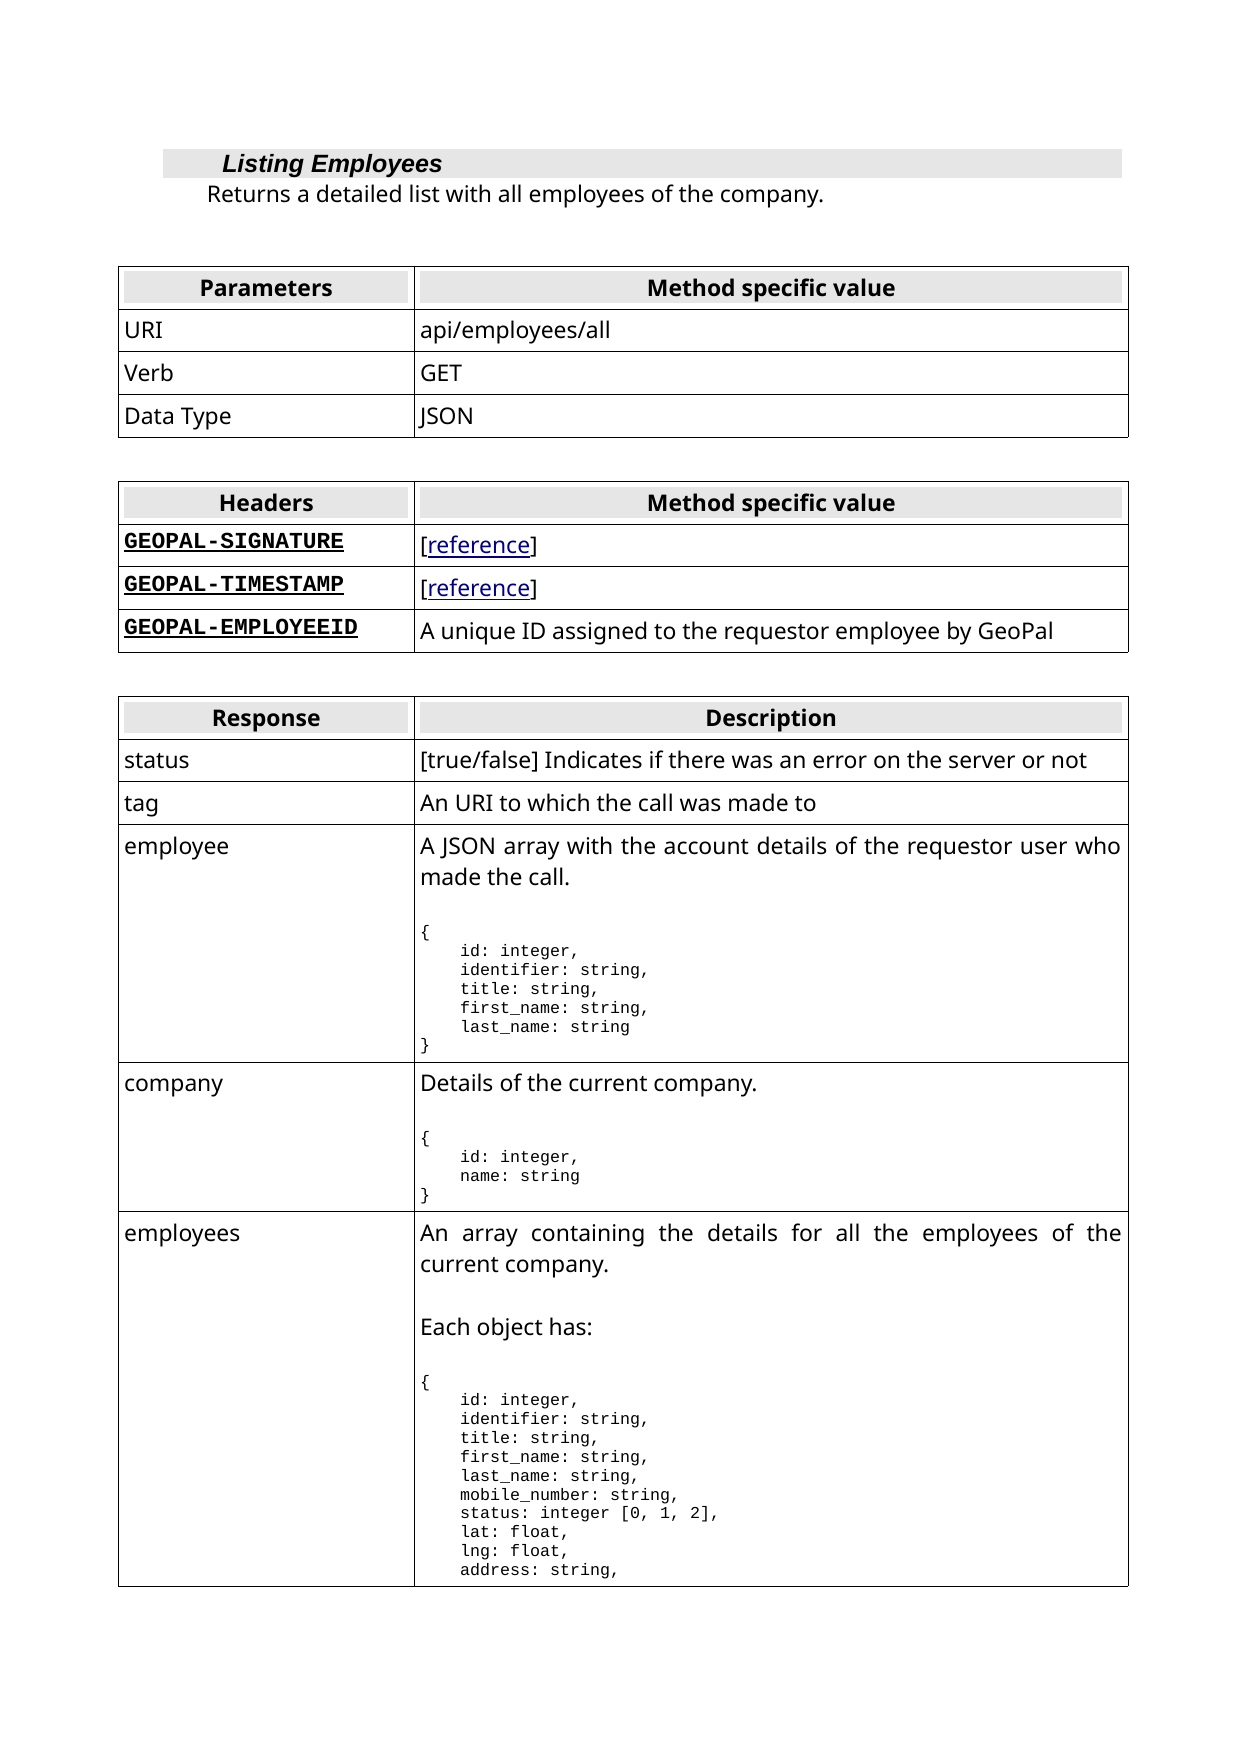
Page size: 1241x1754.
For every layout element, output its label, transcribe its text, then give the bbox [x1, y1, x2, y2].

subtitle Listing Employees [163, 149, 1122, 178]
table_cell status [119, 740, 414, 781]
table_header Method specific value [415, 267, 1128, 308]
table_cell An URI to which the call was made to [415, 782, 1128, 824]
table_cell Data Type [119, 395, 414, 437]
table_cell A JSON array with the account details of the requestor user who made the call. { id: integer, identifier: string, title: string, first_name: string, last_name: string } [415, 825, 1128, 1062]
table_cell URI [119, 310, 414, 351]
table_cell [reference] [415, 567, 1128, 609]
table_cell GEOPAL-EMPLOYEEID [119, 610, 414, 652]
table_cell GET [415, 352, 1128, 394]
table_cell employees [119, 1212, 414, 1586]
table_header Headers [119, 482, 414, 523]
table_header Response [119, 697, 414, 739]
table_header Method specific value [415, 482, 1128, 523]
table_header Description [415, 697, 1128, 739]
table_cell api/employees/all [415, 310, 1128, 351]
text Returns a detailed list with all employees of the company. [118, 178, 1122, 209]
table_cell A unique ID assigned to the requestor employee by GeoPal [415, 610, 1128, 652]
table_cell [reference] [415, 525, 1128, 566]
table_cell [true/false] Indicates if there was an error on the server or not [415, 740, 1128, 781]
table_cell GEOPAL-TIMESTAMP [119, 567, 414, 609]
table_cell GEOPAL-SIGNATURE [119, 525, 414, 566]
table_cell Verb [119, 352, 414, 394]
table_cell employee [119, 825, 414, 1062]
table_cell JSON [415, 395, 1128, 437]
table_header Parameters [119, 267, 414, 308]
table_cell Details of the current company. { id: integer, name: string } [415, 1063, 1128, 1211]
table_cell company [119, 1063, 414, 1211]
table_cell tag [119, 782, 414, 824]
table_cell An array containing the details for all the employees of the current company. Each object has: { id: integer, identifier: string, title: string, first_name: string, last_name: string, mobile_number: string, status: integer [0, 1, 2], lat: float, lng: float, address: string, [415, 1212, 1128, 1586]
